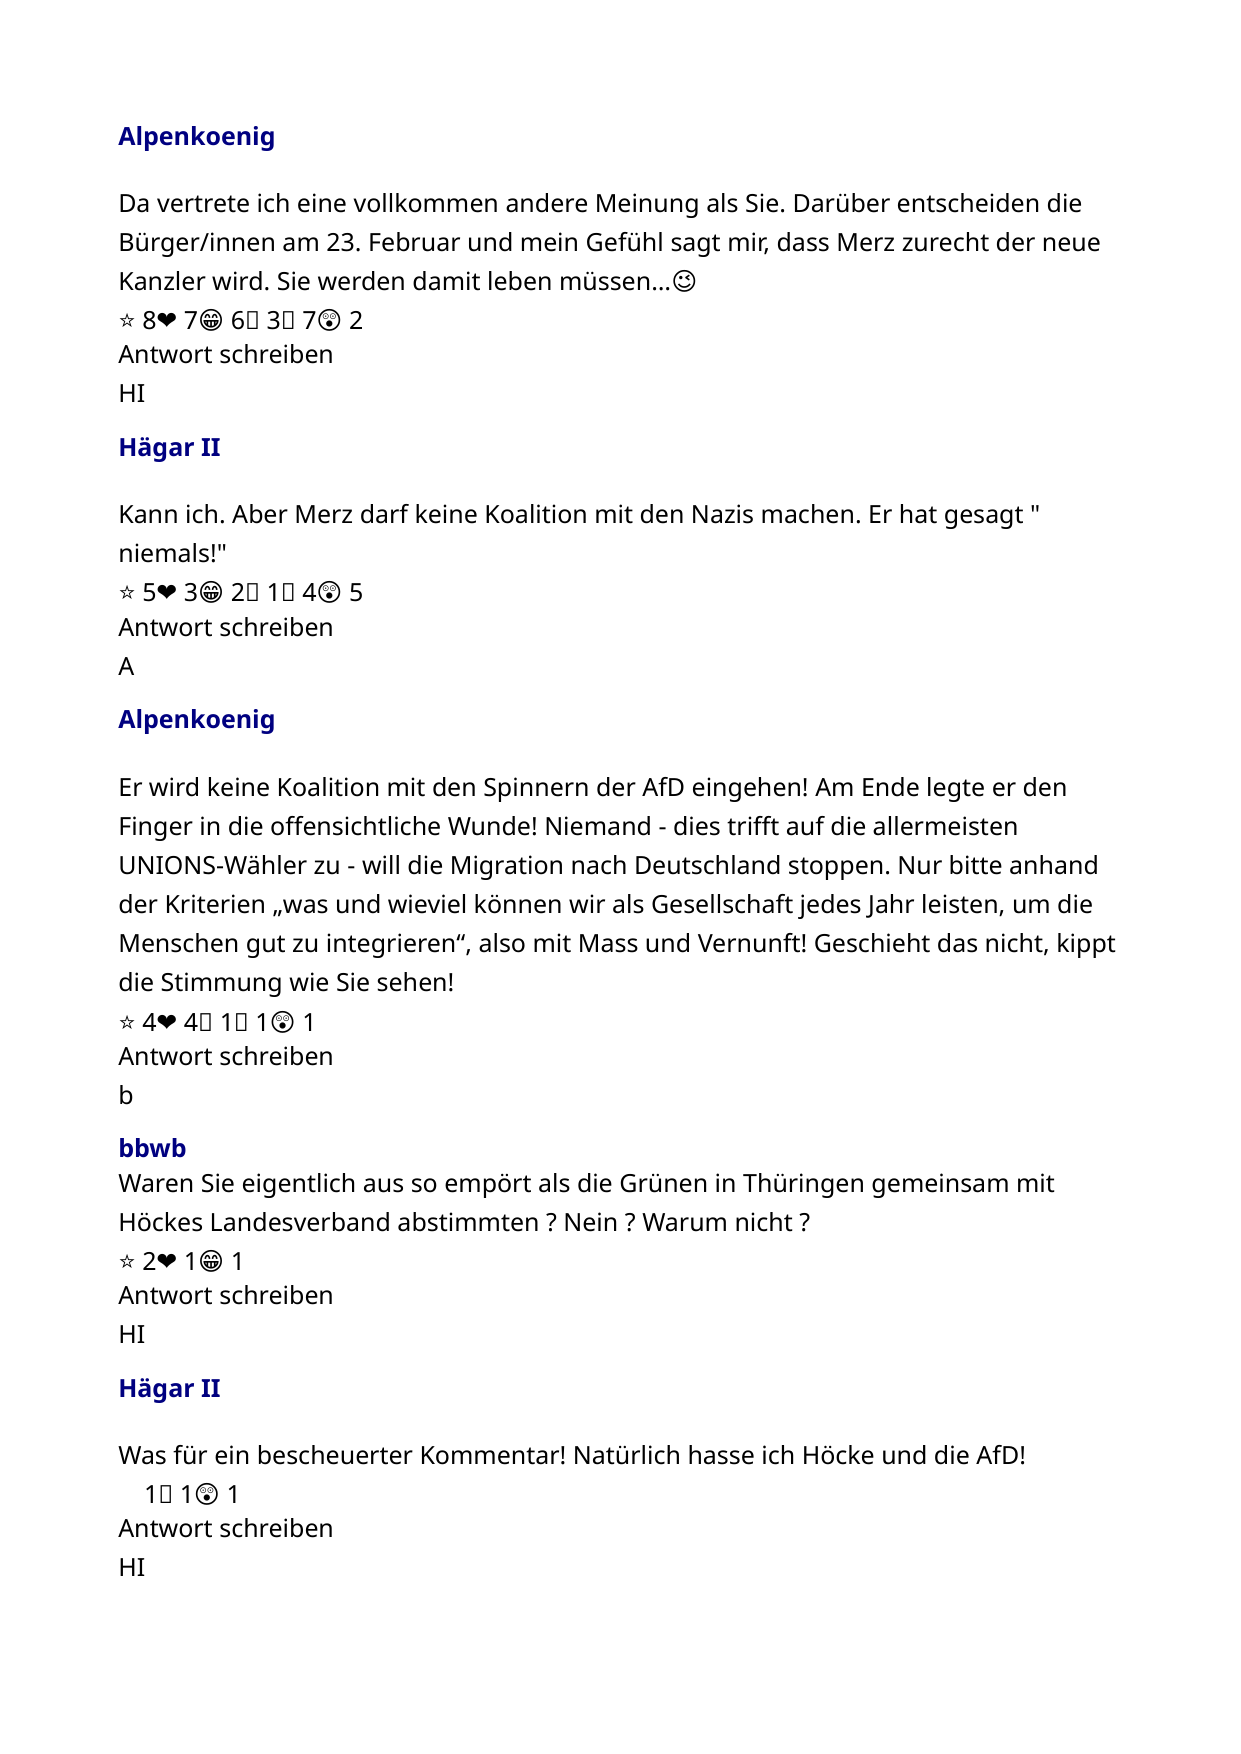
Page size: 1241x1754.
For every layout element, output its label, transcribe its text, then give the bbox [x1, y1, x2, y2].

text Da vertrete ich eine vollkommen andere Meinung als Sie. Darüber entscheiden die Bürger/innen am 23. Februar und mein Gefühl sagt mir, dass Merz zurecht der neue Kanzler wird. Sie werden damit leben müssen…😉 [118, 185, 1122, 298]
text ⭐️ 8❤️ 7😁 6🙁 3🤨 7😲 2 [118, 303, 1122, 337]
text b [118, 1077, 1122, 1111]
text Was für ein bescheuerter Kommentar! Natürlich hasse ich Höcke und die AfD! [118, 1438, 1122, 1472]
subtitle bbwb [118, 1131, 1122, 1165]
text Er wird keine Koalition mit den Spinnern der AfD eingehen! Am Ende legte er den Finger in die offensichtliche Wunde! Niemand - dies trifft auf die allermeisten UNIONS-Wähler zu - will die Migration nach Deutschland stoppen. Nur bitte anhand der Kriterien „was und wieviel können wir als Gesellschaft jedes Jahr leisten, um die Menschen gut zu integrieren“, also mit Mass und Vernunft! Geschieht das nicht, kippt die Stimmung wie Sie sehen! [118, 769, 1122, 999]
text Antwort schreiben [118, 609, 1122, 643]
text ⭐️ 4❤️ 4🙁 1🤨 1😲 1 [118, 1004, 1122, 1038]
text HI [118, 1550, 1122, 1584]
text 🙁 1🤨 1😲 1 [118, 1477, 1122, 1511]
text Antwort schreiben [118, 1511, 1122, 1545]
text A [118, 648, 1122, 682]
subtitle Hägar II [118, 1371, 1122, 1404]
text HI [118, 376, 1122, 410]
text Kann ich. Aber Merz darf keine Koalition mit den Nazis machen. Er hat gesagt " niemals!" [118, 497, 1122, 570]
subtitle Hägar II [118, 430, 1122, 464]
text Waren Sie eigentlich aus so empört als die Grünen in Thüringen gemeinsam mit Höckes Landesverband abstimmten ? Nein ? Warum nicht ? [118, 1165, 1122, 1238]
text Antwort schreiben [118, 1038, 1122, 1072]
text ⭐️ 5❤️ 3😁 2🙁 1🤨 4😲 5 [118, 575, 1122, 609]
subtitle Alpenkoenig [118, 702, 1122, 736]
text ⭐️ 2❤️ 1😁 1 [118, 1243, 1122, 1278]
subtitle Alpenkoenig [118, 118, 1122, 152]
text Antwort schreiben [118, 1278, 1122, 1312]
text HI [118, 1317, 1122, 1351]
text Antwort schreiben [118, 337, 1122, 371]
